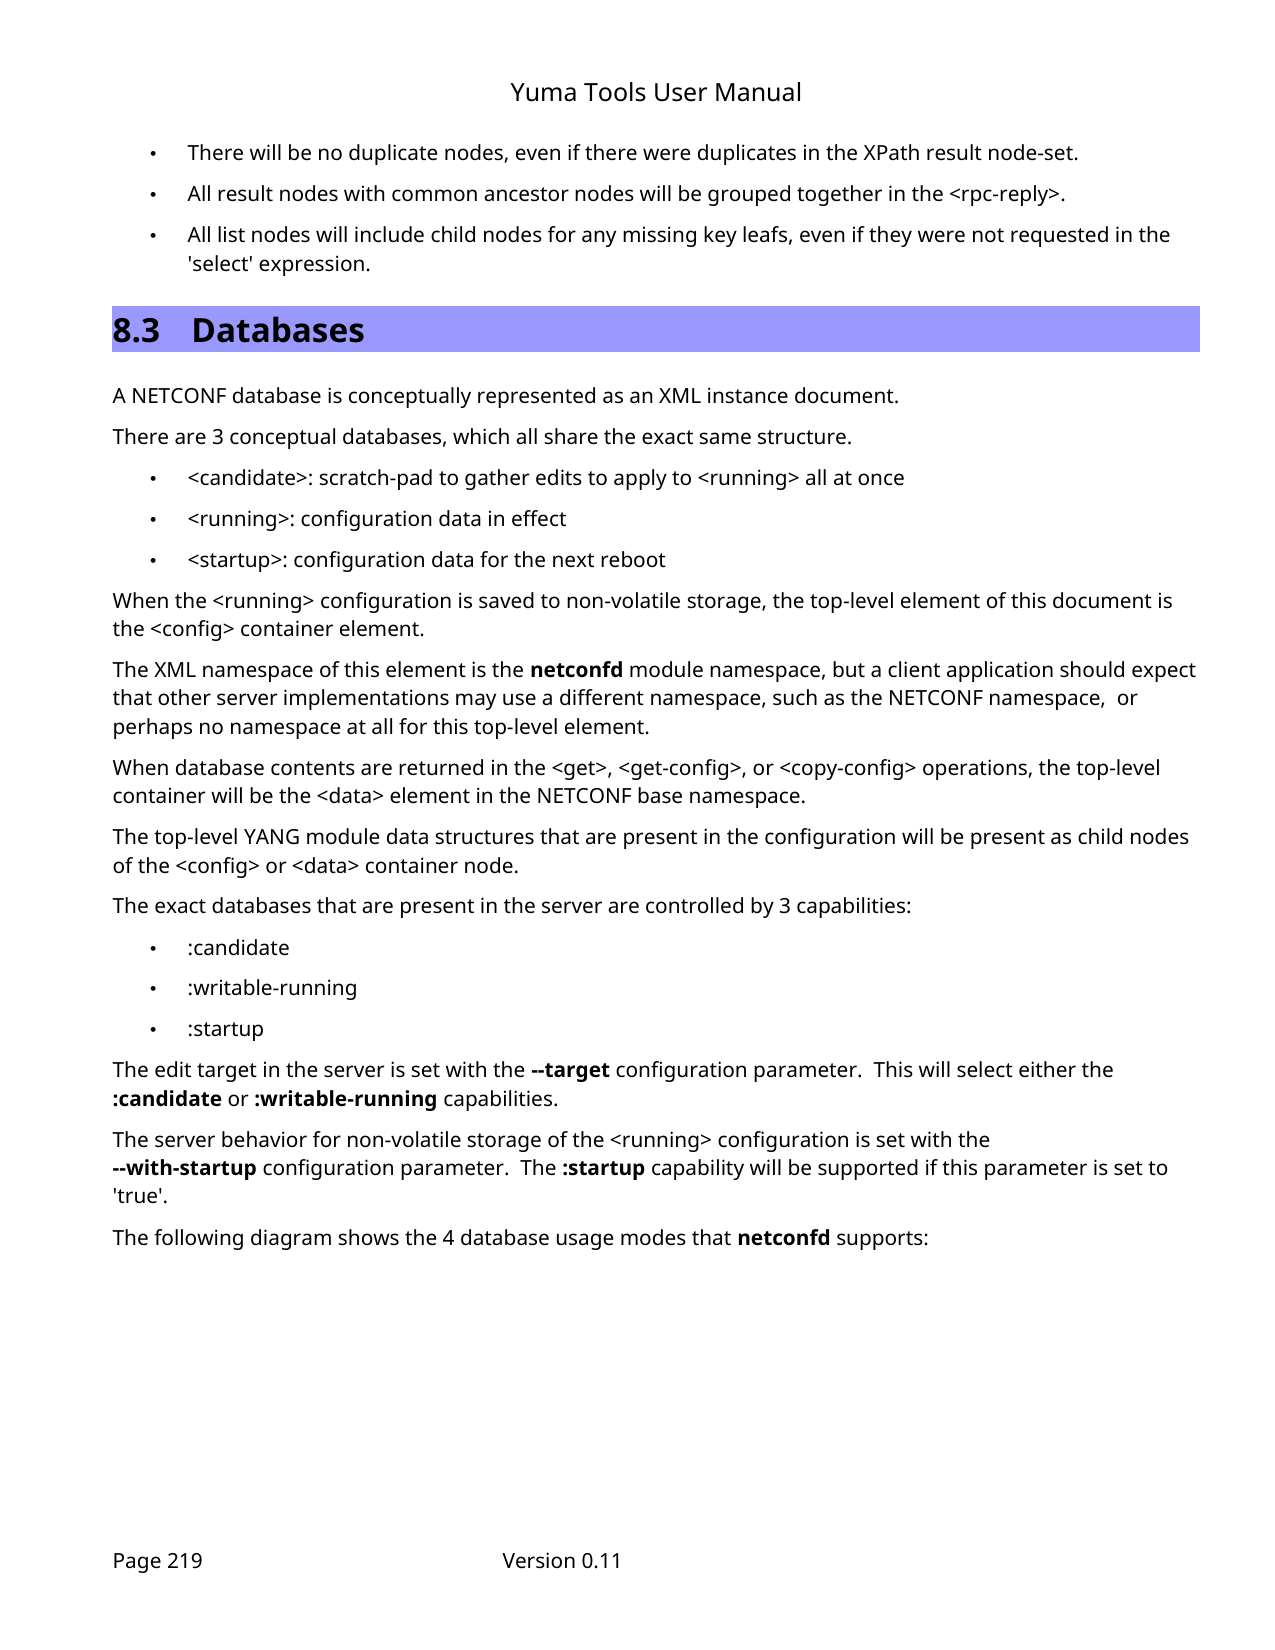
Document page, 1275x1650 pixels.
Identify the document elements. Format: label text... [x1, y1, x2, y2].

list There will be no duplicate nodes, even if there were duplicates in the XPath result node-set. [150, 138, 1200, 167]
text When the <running> configuration is saved to non-volatile storage, the top-level element of this document is the <config> container element. [112, 586, 1200, 643]
text When database contents are returned in the <get>, <get-config>, or <copy-config> operations, the top-level container will be the <data> element in the NETCONF base namespace. [112, 753, 1200, 810]
list All result nodes with common ancestor nodes will be grouped together in the <rpc-reply>. [150, 179, 1200, 208]
text There are 3 conceptual databases, which all share the exact same structure. [112, 422, 1200, 450]
list :startup [150, 1014, 1200, 1043]
text The server behavior for non-volatile storage of the <running> configuration is set with the --with-startup configuration parameter. The :startup capability will be supported if this parameter is set to 'true'. [112, 1125, 1200, 1210]
text The XML namespace of this element is the netconfd module namespace, but a client application should expect that other server implementations may use a different namespace, such as the NETCONF namespace, or perhaps no namespace at all for this top-level element. [112, 655, 1200, 740]
text The following diagram shows the 4 database usage modes that netconfd supports: [112, 1223, 1200, 1251]
list <candidate>: scratch-pad to gather edits to apply to <running> all at once [150, 463, 1200, 491]
list All list nodes will include child nodes for any missing key leafs, even if they were not requested in the 'select' expression. [150, 220, 1200, 277]
list <startup>: configuration data for the next reboot [150, 545, 1200, 573]
text The edit target in the server is set with the --target configuration parameter. This will select either the :candidate or :writable-running capabilities. [112, 1055, 1200, 1112]
list <running>: configuration data in effect [150, 504, 1200, 532]
list :writable-running [150, 973, 1200, 1002]
list :candidate [150, 933, 1200, 961]
text The exact databases that are present in the server are controlled by 3 capabilities: [112, 892, 1200, 920]
subtitle Databases [112, 306, 1200, 352]
text The top-level YANG module data structures that are present in the configuration will be present as child nodes of the <config> or <data> container node. [112, 822, 1200, 879]
text A NETCONF database is conceptually represented as an XML instance document. [112, 381, 1200, 409]
